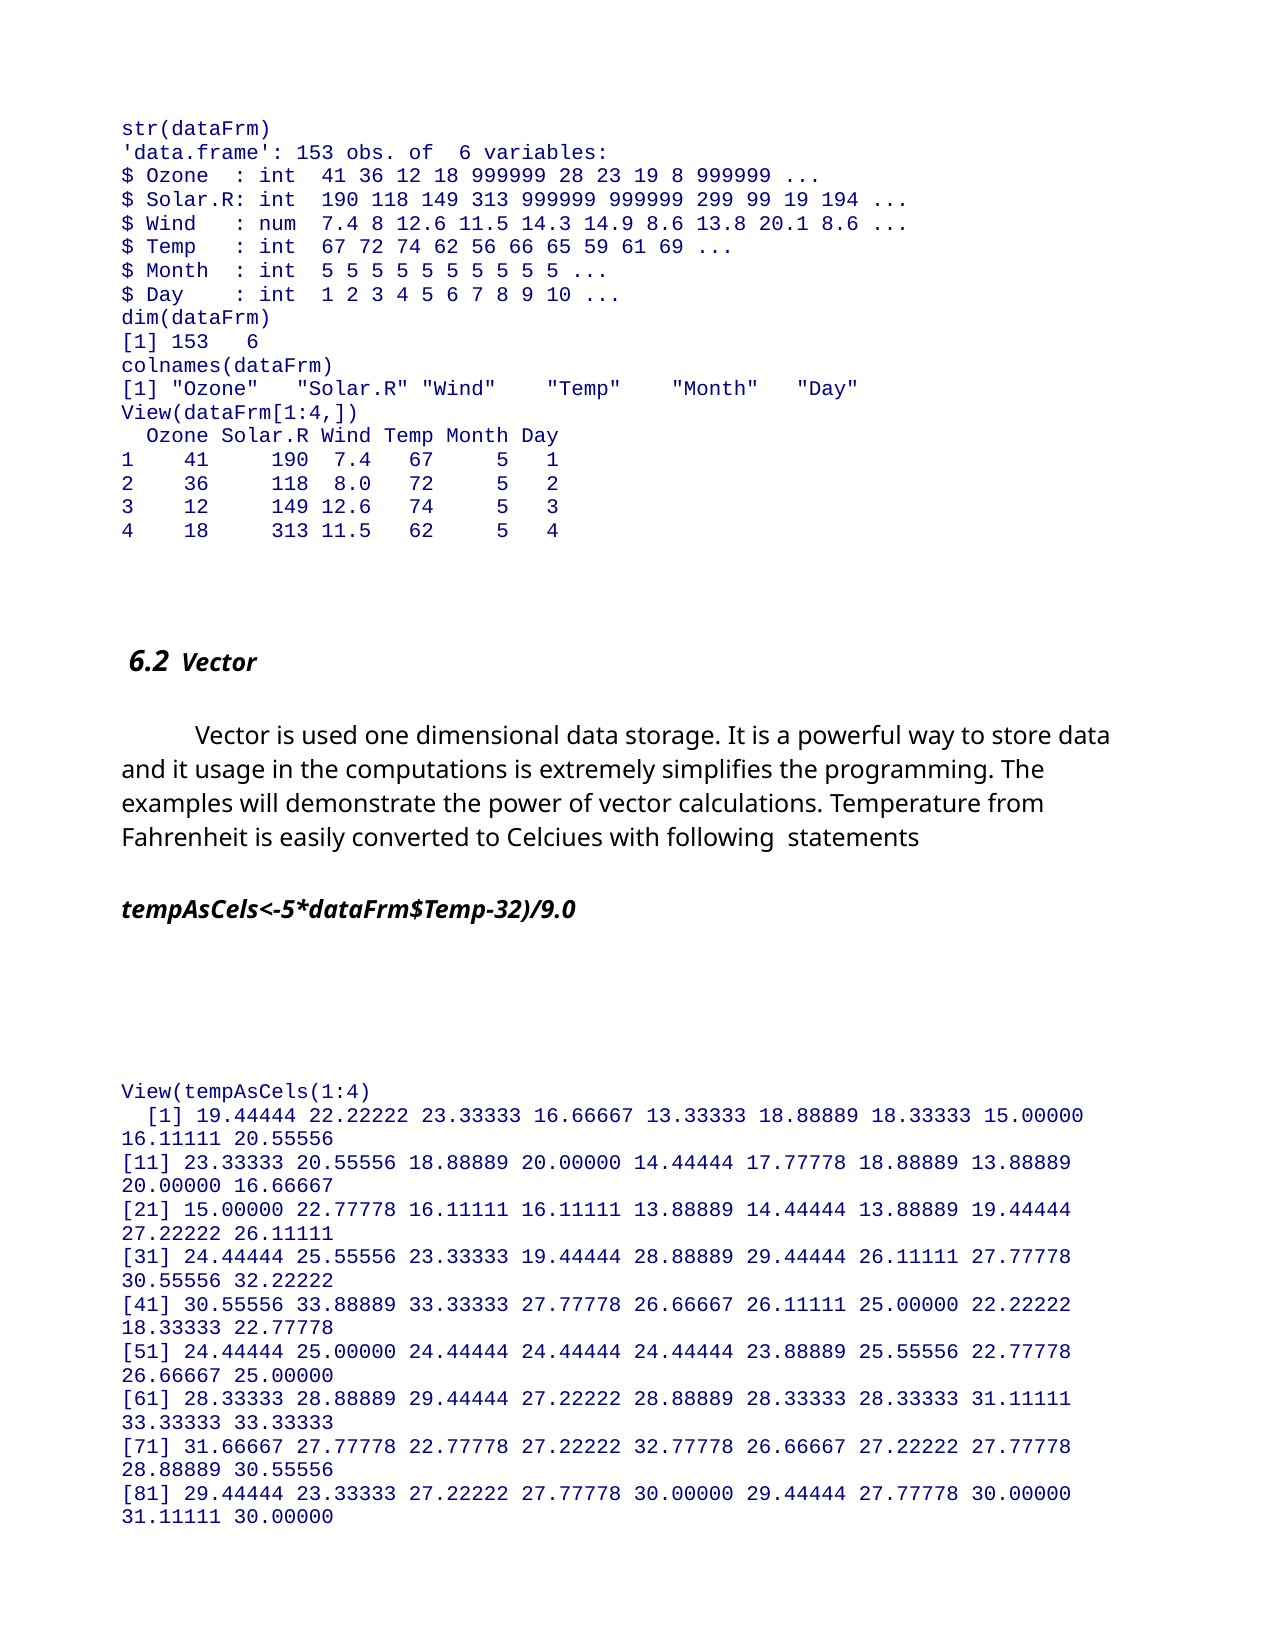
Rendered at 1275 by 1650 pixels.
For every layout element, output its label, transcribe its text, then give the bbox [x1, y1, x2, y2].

text $ Month : int 5 5 5 5 5 5 5 5 5 5 ... [121, 260, 1158, 284]
text [1] 153 6 [121, 331, 1158, 354]
text $ Ozone : int 41 36 12 18 999999 28 23 19 8 999999 ... [121, 165, 1158, 189]
text [11] 23.33333 20.55556 18.88889 20.00000 14.44444 17.77778 18.88889 13.88889 20.00000 16.66667 [121, 1152, 1158, 1199]
text tempAsCels<-5*dataFrm$Temp-32)/9.0 [121, 891, 1158, 925]
text $ Solar.R: int 190 118 149 313 999999 999999 299 99 19 194 ... [121, 189, 1158, 213]
subtitle Vector [121, 640, 1158, 680]
text $ Day : int 1 2 3 4 5 6 7 8 9 10 ... [121, 284, 1158, 307]
text $ Temp : int 67 72 74 62 56 66 65 59 61 69 ... [121, 236, 1158, 260]
text [41] 30.55556 33.88889 33.33333 27.77778 26.66667 26.11111 25.00000 22.22222 18.33333 22.77778 [121, 1294, 1158, 1341]
text 'data.frame': 153 obs. of 6 variables: [121, 142, 1158, 165]
text Ozone Solar.R Wind Temp Month Day [121, 426, 1158, 449]
text [71] 31.66667 27.77778 22.77778 27.22222 32.77778 26.66667 27.22222 27.77778 28.88889 30.55556 [121, 1436, 1158, 1483]
text [81] 29.44444 23.33333 27.22222 27.77778 30.00000 29.44444 27.77778 30.00000 31.11111 30.00000 [121, 1483, 1158, 1530]
text 3 12 149 12.6 74 5 3 [121, 496, 1158, 520]
text [61] 28.33333 28.88889 29.44444 27.22222 28.88889 28.33333 28.33333 31.11111 33.33333 33.33333 [121, 1388, 1158, 1436]
text str(dataFrm) [121, 118, 1158, 142]
text View(tempAsCels(1:4) [121, 1081, 1158, 1104]
text View(dataFrm[1:4,]) [121, 402, 1158, 426]
text [21] 15.00000 22.77778 16.11111 16.11111 13.88889 14.44444 13.88889 19.44444 27.22222 26.11111 [121, 1199, 1158, 1246]
text [1] "Ozone" "Solar.R" "Wind" "Temp" "Month" "Day" [121, 378, 1158, 402]
text dim(dataFrm) [121, 307, 1158, 331]
text [1] 19.44444 22.22222 23.33333 16.66667 13.33333 18.88889 18.33333 15.00000 16.11111 20.55556 [121, 1104, 1158, 1152]
text colnames(dataFrm) [121, 354, 1158, 378]
text 1 41 190 7.4 67 5 1 [121, 449, 1158, 473]
text 2 36 118 8.0 72 5 2 [121, 473, 1158, 496]
text [31] 24.44444 25.55556 23.33333 19.44444 28.88889 29.44444 26.11111 27.77778 30.55556 32.22222 [121, 1246, 1158, 1294]
text 4 18 313 11.5 62 5 4 [121, 520, 1158, 544]
text Vector is used one dimensional data storage. It is a powerful way to store data and it usage in the computations is extremely simplifies the programming. The examples will demonstrate the power of vector calculations. Temperature from Fahrenheit is easily converted to Celciues with following statements [121, 717, 1158, 854]
text $ Wind : num 7.4 8 12.6 11.5 14.3 14.9 8.6 13.8 20.1 8.6 ... [121, 213, 1158, 236]
text [51] 24.44444 25.00000 24.44444 24.44444 24.44444 23.88889 25.55556 22.77778 26.66667 25.00000 [121, 1341, 1158, 1388]
